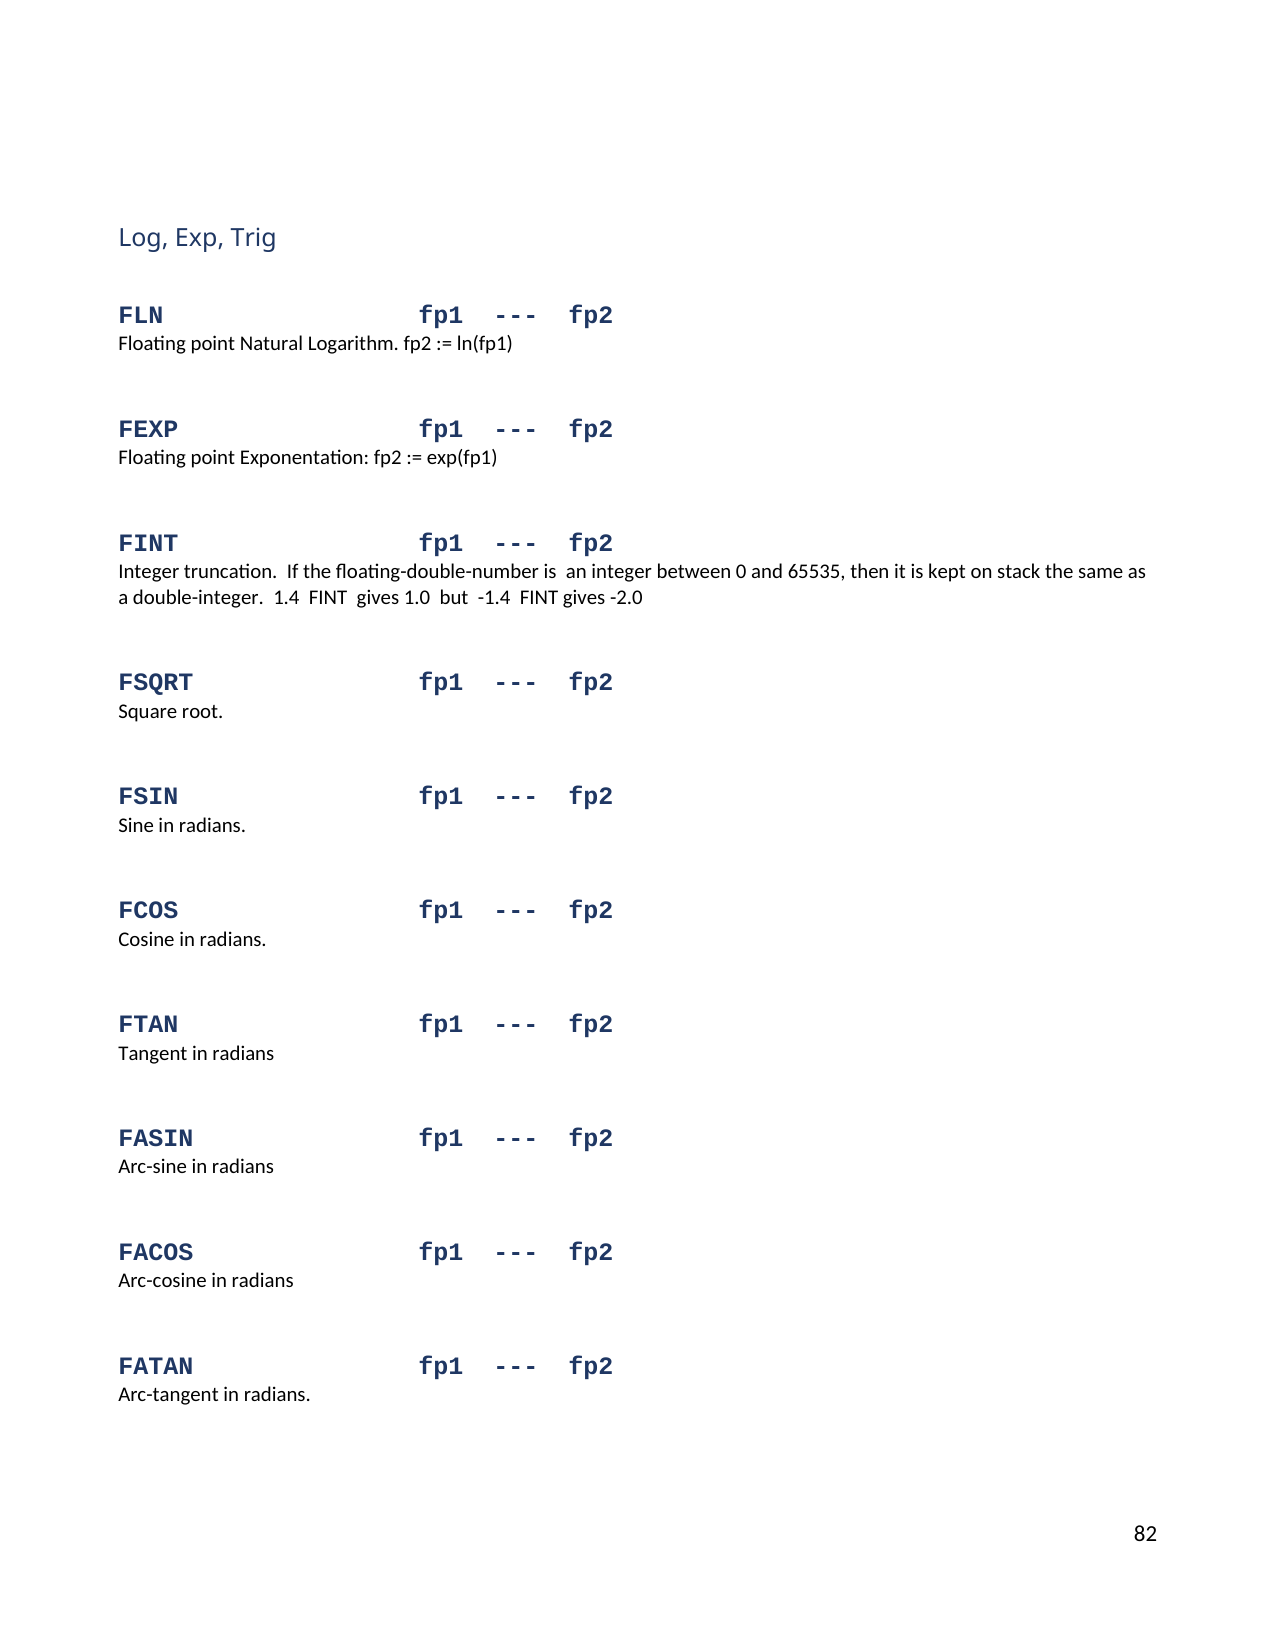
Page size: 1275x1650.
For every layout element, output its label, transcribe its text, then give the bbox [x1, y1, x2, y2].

text Tangent in radians [118, 1040, 1157, 1065]
subtitle FASIN fp1 --- fp2 [118, 1125, 1157, 1154]
text Cosine in radians. [118, 926, 1157, 951]
subtitle FSQRT fp1 --- fp2 [118, 669, 1157, 698]
subtitle Log, Exp, Trig [118, 219, 1157, 253]
text Arc-tangent in radians. [118, 1382, 1157, 1407]
text Integer truncation. If the floating-double-number is an integer between 0 and 65535, then it is kept on stack the same as a double-integer. 1.4 FINT gives 1.0 but -1.4 FINT gives -2.0 [118, 558, 1157, 609]
subtitle FSIN fp1 --- fp2 [118, 783, 1157, 812]
text Arc-cosine in radians [118, 1268, 1157, 1293]
text Floating point Exponentation: fp2 := exp(fp1) [118, 444, 1157, 470]
subtitle FACOS fp1 --- fp2 [118, 1239, 1157, 1268]
subtitle FTAN fp1 --- fp2 [118, 1011, 1157, 1040]
subtitle FCOS fp1 --- fp2 [118, 897, 1157, 926]
text Arc-sine in radians [118, 1154, 1157, 1179]
subtitle FEXP fp1 --- fp2 [118, 416, 1157, 444]
text Square root. [118, 698, 1157, 723]
subtitle FINT fp1 --- fp2 [118, 530, 1157, 558]
text Sine in radians. [118, 812, 1157, 837]
subtitle FLN fp1 --- fp2 [118, 302, 1157, 331]
text Floating point Natural Logarithm. fp2 := ln(fp1) [118, 331, 1157, 356]
subtitle FATAN fp1 --- fp2 [118, 1353, 1157, 1382]
